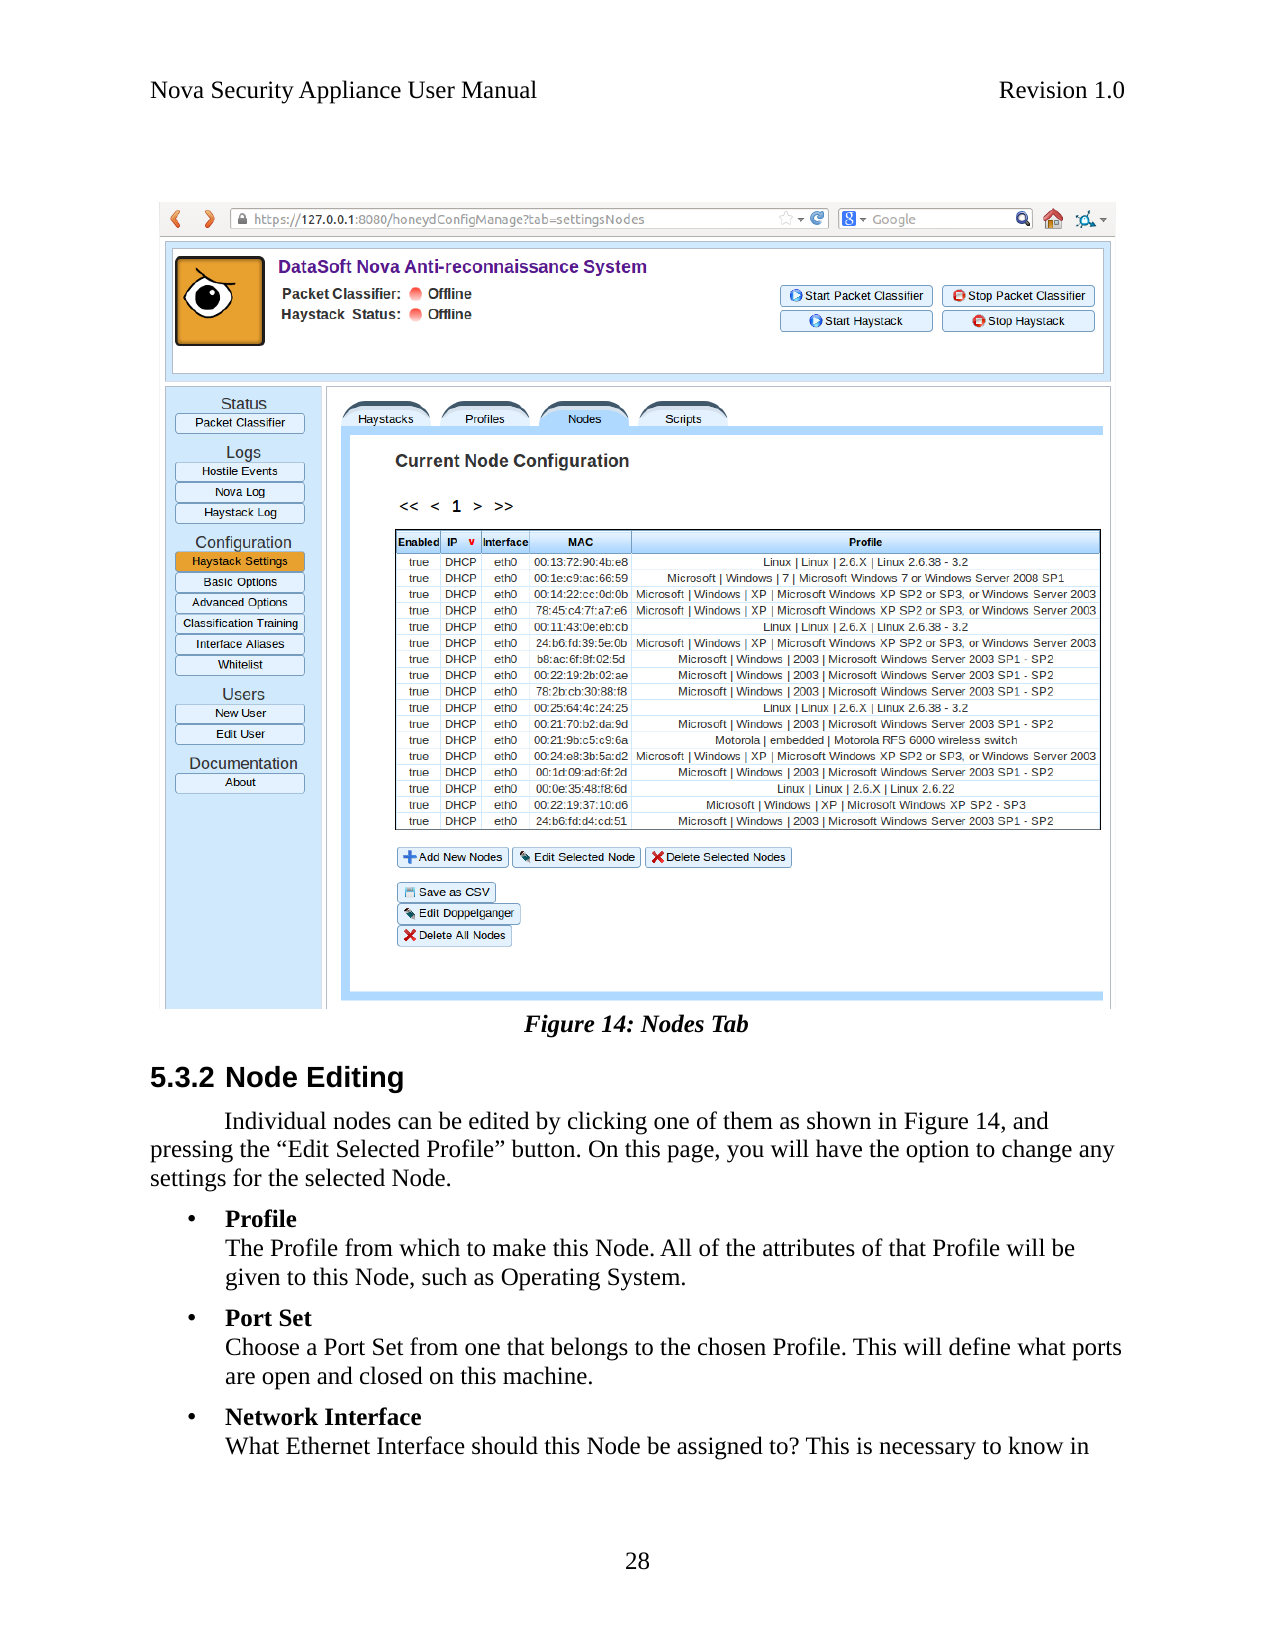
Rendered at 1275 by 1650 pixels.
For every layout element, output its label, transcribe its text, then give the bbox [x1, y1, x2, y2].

picture [159, 202, 1116, 1009]
list Profile The Profile from which to make this Node. All of the attributes of that Profile will be given to this Node, such as Operating System. [187, 1204, 1125, 1291]
text Figure 14: Nodes Tab [155, 1009, 1120, 1038]
text Individual nodes can be edited by clicking one of them as shown in Figure 14, and pressing the “Edit Selected Profile” button. On this page, you will have the option to change any settings for the selected Node. [150, 1106, 1125, 1192]
subtitle Node Editing [150, 191, 1125, 1093]
list Network Interface What Ethernet Interface should this Node be assigned to? This is necessary to know in [187, 1402, 1125, 1459]
list Port Set Choose a Port Set from one that belongs to the chosen Profile. This will define what ports are open and closed on this machine. [187, 1303, 1125, 1389]
